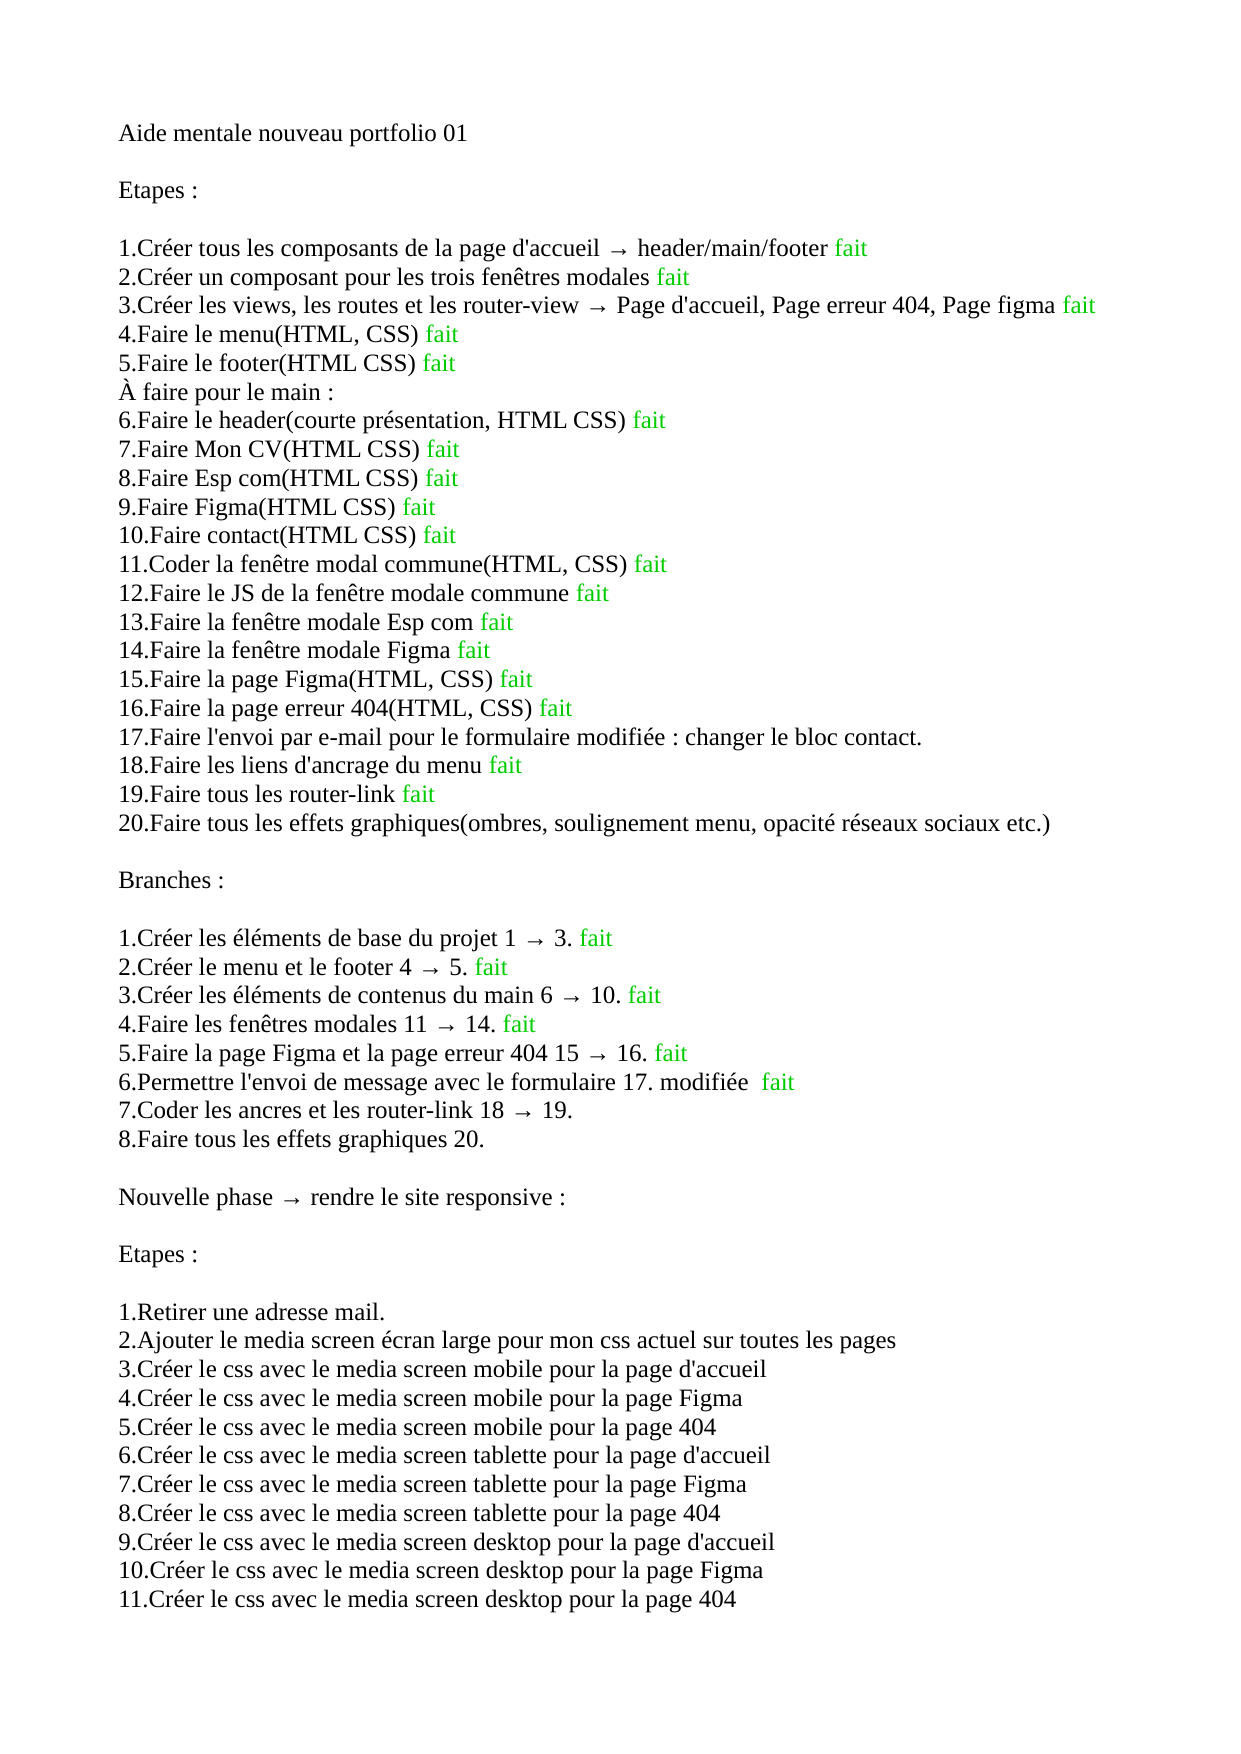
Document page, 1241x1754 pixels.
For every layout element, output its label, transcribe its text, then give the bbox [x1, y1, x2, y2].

text 10.Créer le css avec le media screen desktop pour la page Figma [118, 1556, 1122, 1584]
text 5.Faire le footer(HTML CSS) fait [118, 348, 1122, 377]
text 17.Faire l'envoi par e-mail pour le formulaire modifiée : changer le bloc contact. [118, 722, 1122, 751]
text 3.Créer le css avec le media screen mobile pour la page d'accueil [118, 1354, 1122, 1383]
text 9.Créer le css avec le media screen desktop pour la page d'accueil [118, 1527, 1122, 1556]
text 14.Faire la fenêtre modale Figma fait [118, 636, 1122, 664]
text Nouvelle phase → rendre le site responsive : [118, 1182, 1122, 1211]
text 6.Faire le header(courte présentation, HTML CSS) fait [118, 406, 1122, 434]
text 8.Créer le css avec le media screen tablette pour la page 404 [118, 1498, 1122, 1527]
text 5.Faire la page Figma et la page erreur 404 15 → 16. fait [118, 1038, 1122, 1067]
text 3.Créer les éléments de contenus du main 6 → 10. fait [118, 981, 1122, 1009]
text 5.Créer le css avec le media screen mobile pour la page 404 [118, 1412, 1122, 1441]
text Aide mentale nouveau portfolio 01 [118, 118, 1122, 147]
text 2.Créer un composant pour les trois fenêtres modales fait [118, 262, 1122, 291]
text 1.Retirer une adresse mail. [118, 1297, 1122, 1326]
text 8.Faire Esp com(HTML CSS) fait [118, 463, 1122, 492]
text 9.Faire Figma(HTML CSS) fait [118, 492, 1122, 521]
text 7.Faire Mon CV(HTML CSS) fait [118, 434, 1122, 463]
text 2.Créer le menu et le footer 4 → 5. fait [118, 952, 1122, 981]
text 11.Créer le css avec le media screen desktop pour la page 404 [118, 1584, 1122, 1613]
text Branches : [118, 866, 1122, 894]
text 20.Faire tous les effets graphiques(ombres, soulignement menu, opacité réseaux sociaux etc.) [118, 808, 1122, 837]
text À faire pour le main : [118, 377, 1122, 406]
text 11.Coder la fenêtre modal commune(HTML, CSS) fait [118, 549, 1122, 578]
text 16.Faire la page erreur 404(HTML, CSS) fait [118, 693, 1122, 722]
text 1.Créer les éléments de base du projet 1 → 3. fait [118, 923, 1122, 952]
text 7.Coder les ancres et les router-link 18 → 19. [118, 1096, 1122, 1124]
text 4.Créer le css avec le media screen mobile pour la page Figma [118, 1383, 1122, 1412]
text 12.Faire le JS de la fenêtre modale commune fait [118, 578, 1122, 607]
text 3.Créer les views, les routes et les router-view → Page d'accueil, Page erreur 404, Page figma fait [118, 291, 1122, 319]
text 18.Faire les liens d'ancrage du menu fait [118, 751, 1122, 779]
text 7.Créer le css avec le media screen tablette pour la page Figma [118, 1469, 1122, 1498]
text Etapes : [118, 176, 1122, 204]
text 8.Faire tous les effets graphiques 20. [118, 1124, 1122, 1153]
text 15.Faire la page Figma(HTML, CSS) fait [118, 664, 1122, 693]
text 4.Faire le menu(HTML, CSS) fait [118, 319, 1122, 348]
text 1.Créer tous les composants de la page d'accueil → header/main/footer fait [118, 233, 1122, 262]
text 13.Faire la fenêtre modale Esp com fait [118, 607, 1122, 636]
text 6.Créer le css avec le media screen tablette pour la page d'accueil [118, 1441, 1122, 1469]
text 4.Faire les fenêtres modales 11 → 14. fait [118, 1009, 1122, 1038]
text Etapes : [118, 1239, 1122, 1268]
text 2.Ajouter le media screen écran large pour mon css actuel sur toutes les pages [118, 1326, 1122, 1354]
text 10.Faire contact(HTML CSS) fait [118, 521, 1122, 549]
text 19.Faire tous les router-link fait [118, 779, 1122, 808]
text 6.Permettre l'envoi de message avec le formulaire 17. modifiée fait [118, 1067, 1122, 1096]
